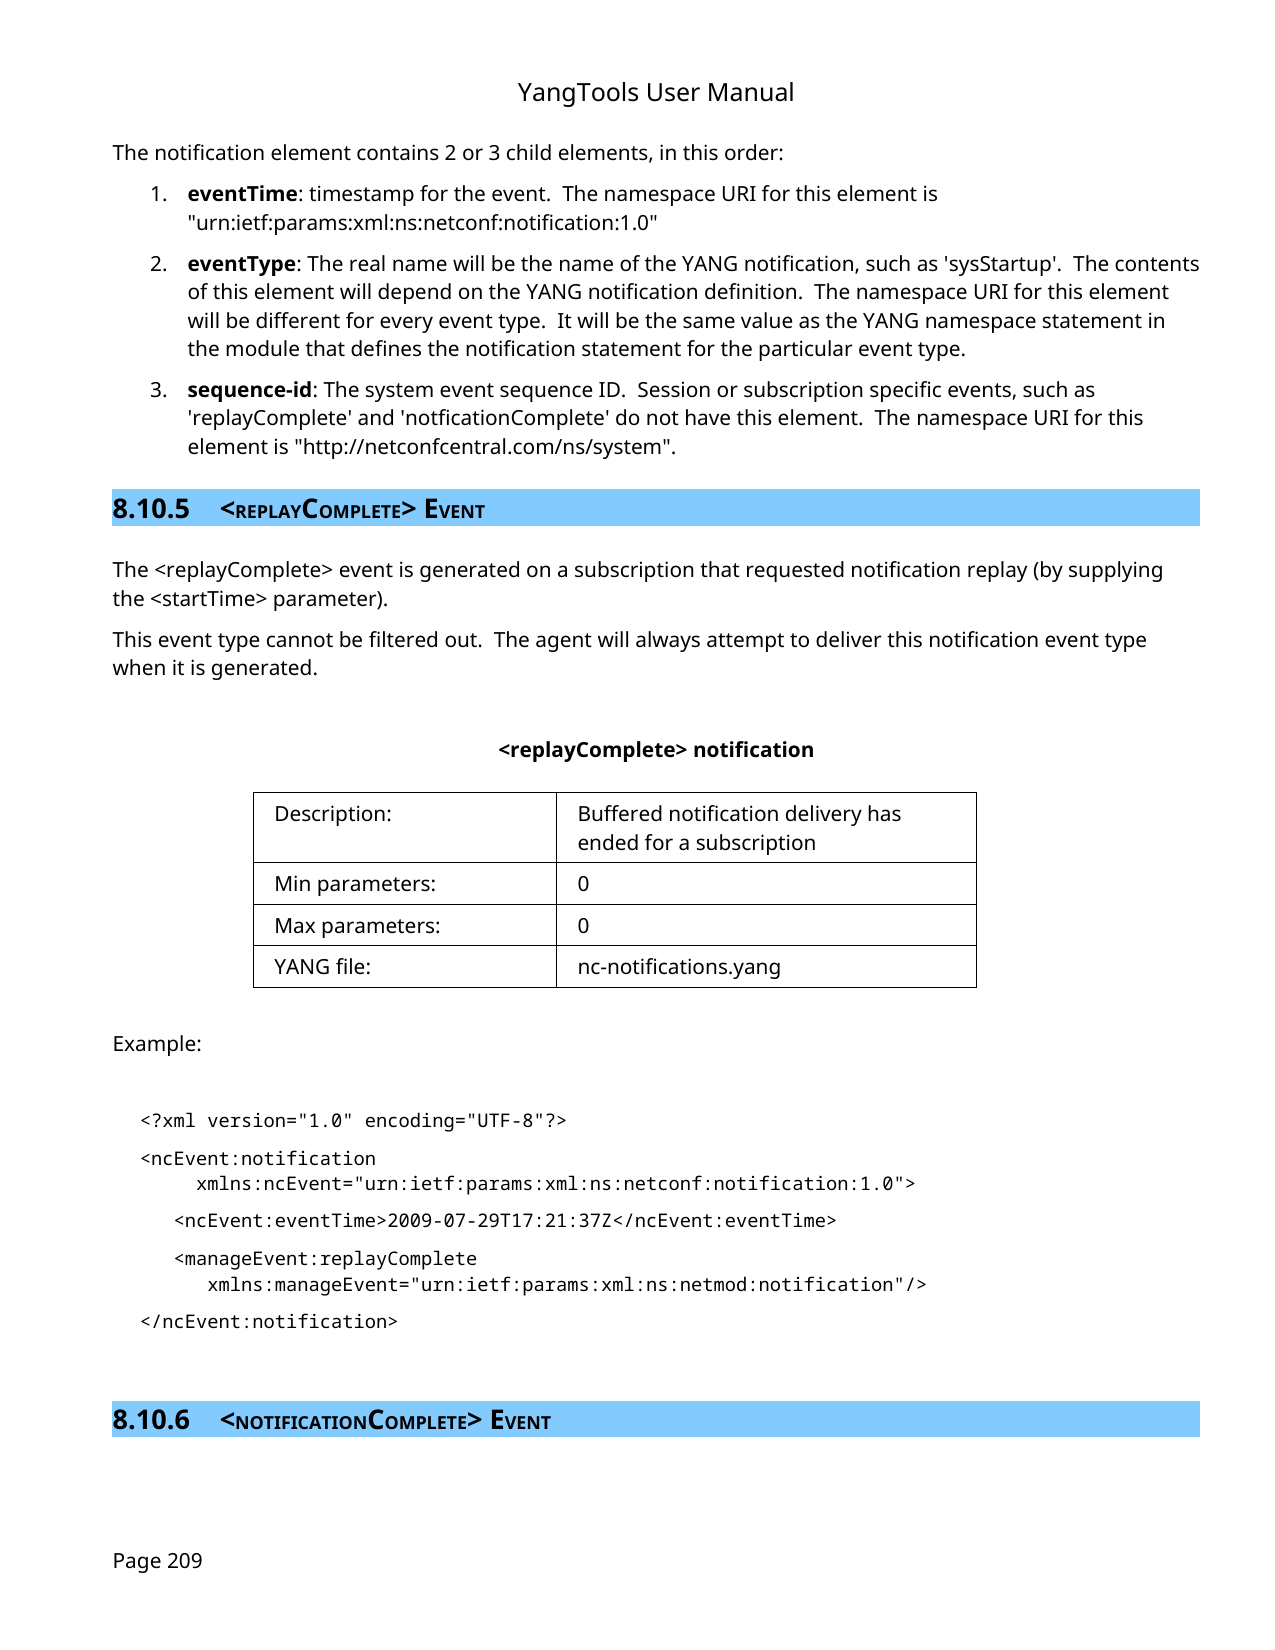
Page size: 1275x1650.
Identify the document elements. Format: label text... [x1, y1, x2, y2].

text The notification element contains 2 or 3 child elements, in this order: [112, 138, 1200, 167]
table_cell 0 [557, 905, 976, 945]
text </ncEvent:notification> [139, 1308, 1200, 1334]
list eventType: The real name will be the name of the YANG notification, such as 'sysStartup'. The contents of this element will depend on the YANG notification definition. The namespace URI for this element will be different for every event type. It will be the same value as the YANG namespace statement in the module that defines the notification statement for the particular event type. [150, 249, 1200, 363]
text <?xml version="1.0" encoding="UTF-8"?> [139, 1107, 1200, 1133]
table_cell YANG file: [254, 946, 556, 987]
subtitle <replayComplete> Event [112, 489, 1200, 526]
list sequence-id: The system event sequence ID. Session or subscription specific events, such as 'replayComplete' and 'notficationComplete' do not have this element. The namespace URI for this element is "http://netconfcentral.com/ns/system". [150, 375, 1200, 460]
text <manageEvent:replayComplete xmlns:manageEvent="urn:ietf:params:xml:ns:netmod:notification"/> [139, 1245, 1200, 1296]
list eventTime: timestamp for the event. The namespace URI for this element is "urn:ietf:params:xml:ns:netconf:notification:1.0" [150, 179, 1200, 236]
table_cell 0 [557, 863, 976, 904]
text This event type cannot be filtered out. The agent will always attempt to deliver this notification event type when it is generated. [112, 625, 1200, 682]
subtitle <replayComplete> notification [127, 735, 1185, 764]
text <ncEvent:notification xmlns:ncEvent="urn:ietf:params:xml:ns:netconf:notification:1.0"> [139, 1145, 1200, 1196]
table_cell Max parameters: [254, 905, 556, 945]
table_header Description: [254, 793, 556, 862]
table_cell Min parameters: [254, 863, 556, 904]
table_header Buffered notification delivery has ended for a subscription [557, 793, 976, 862]
text The <replayComplete> event is generated on a subscription that requested notification replay (by supplying the <startTime> parameter). [112, 556, 1200, 612]
text Example: [112, 1029, 1200, 1057]
table_cell nc-notifications.yang [557, 946, 976, 987]
subtitle <notificationComplete> Event [112, 1401, 1200, 1437]
text <ncEvent:eventTime>2009-07-29T17:21:37Z</ncEvent:eventTime> [139, 1208, 1200, 1233]
